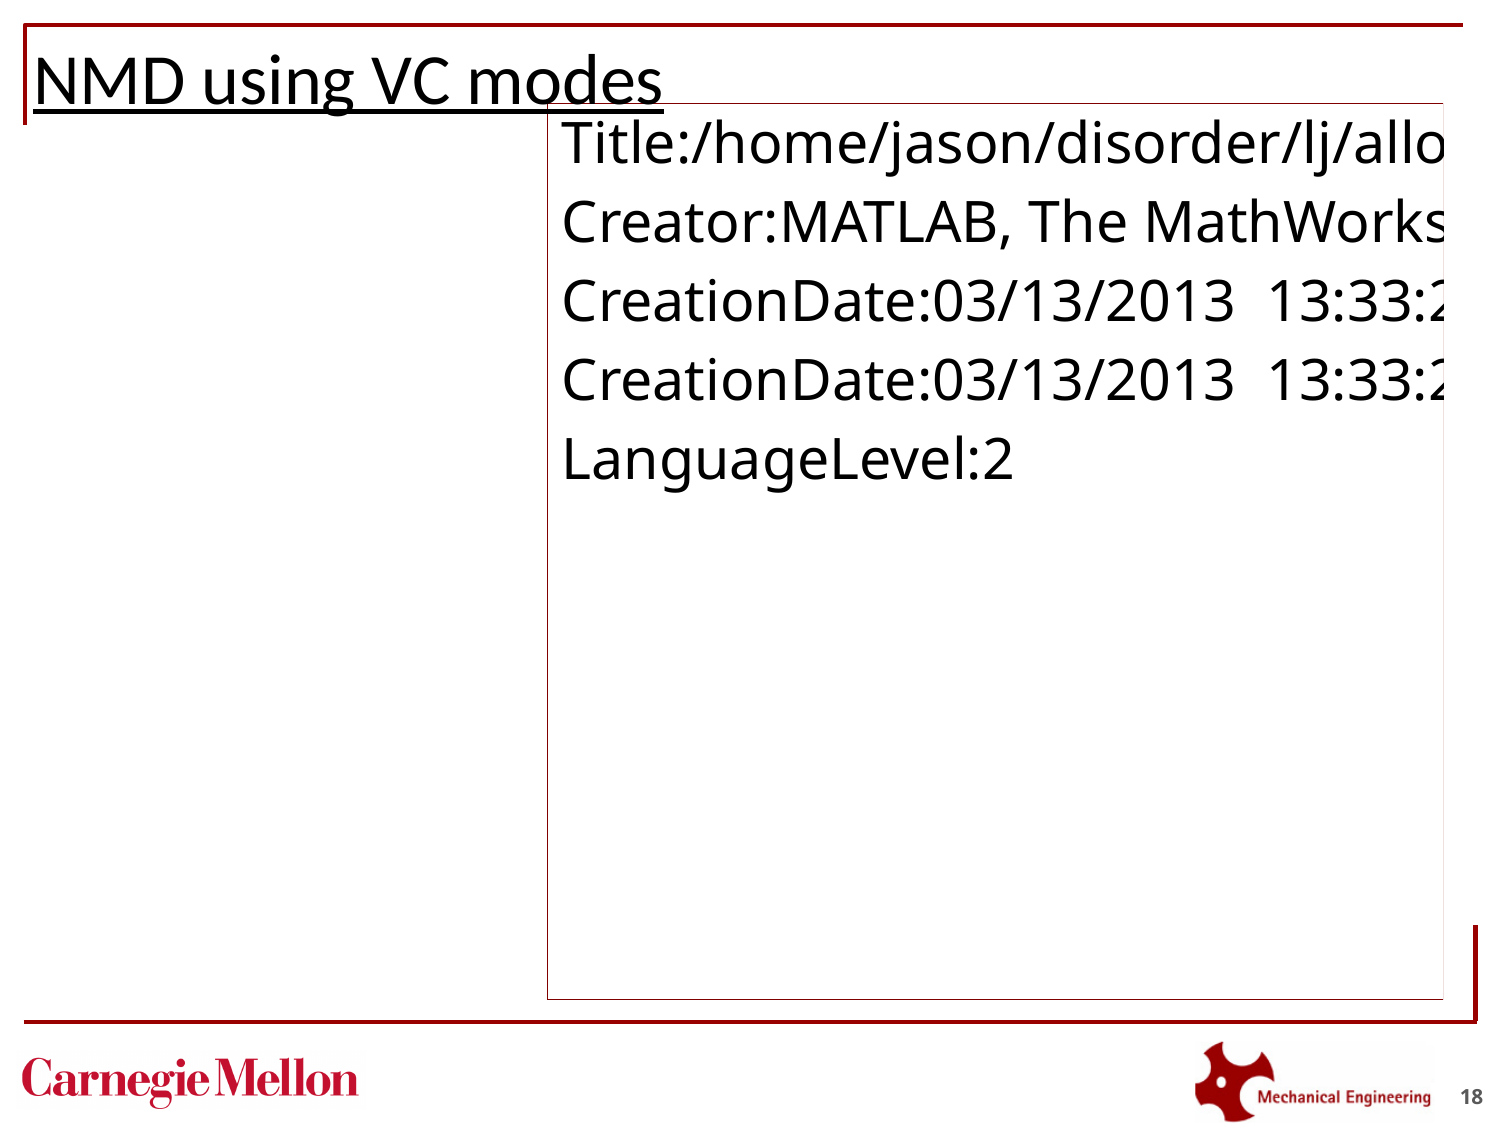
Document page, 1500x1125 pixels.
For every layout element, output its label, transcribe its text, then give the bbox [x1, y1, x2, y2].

title NMD using VC modes [18, 24, 1369, 127]
picture [16, 1050, 366, 1110]
picture [1192, 1034, 1438, 1125]
picture [543, 99, 1444, 1000]
